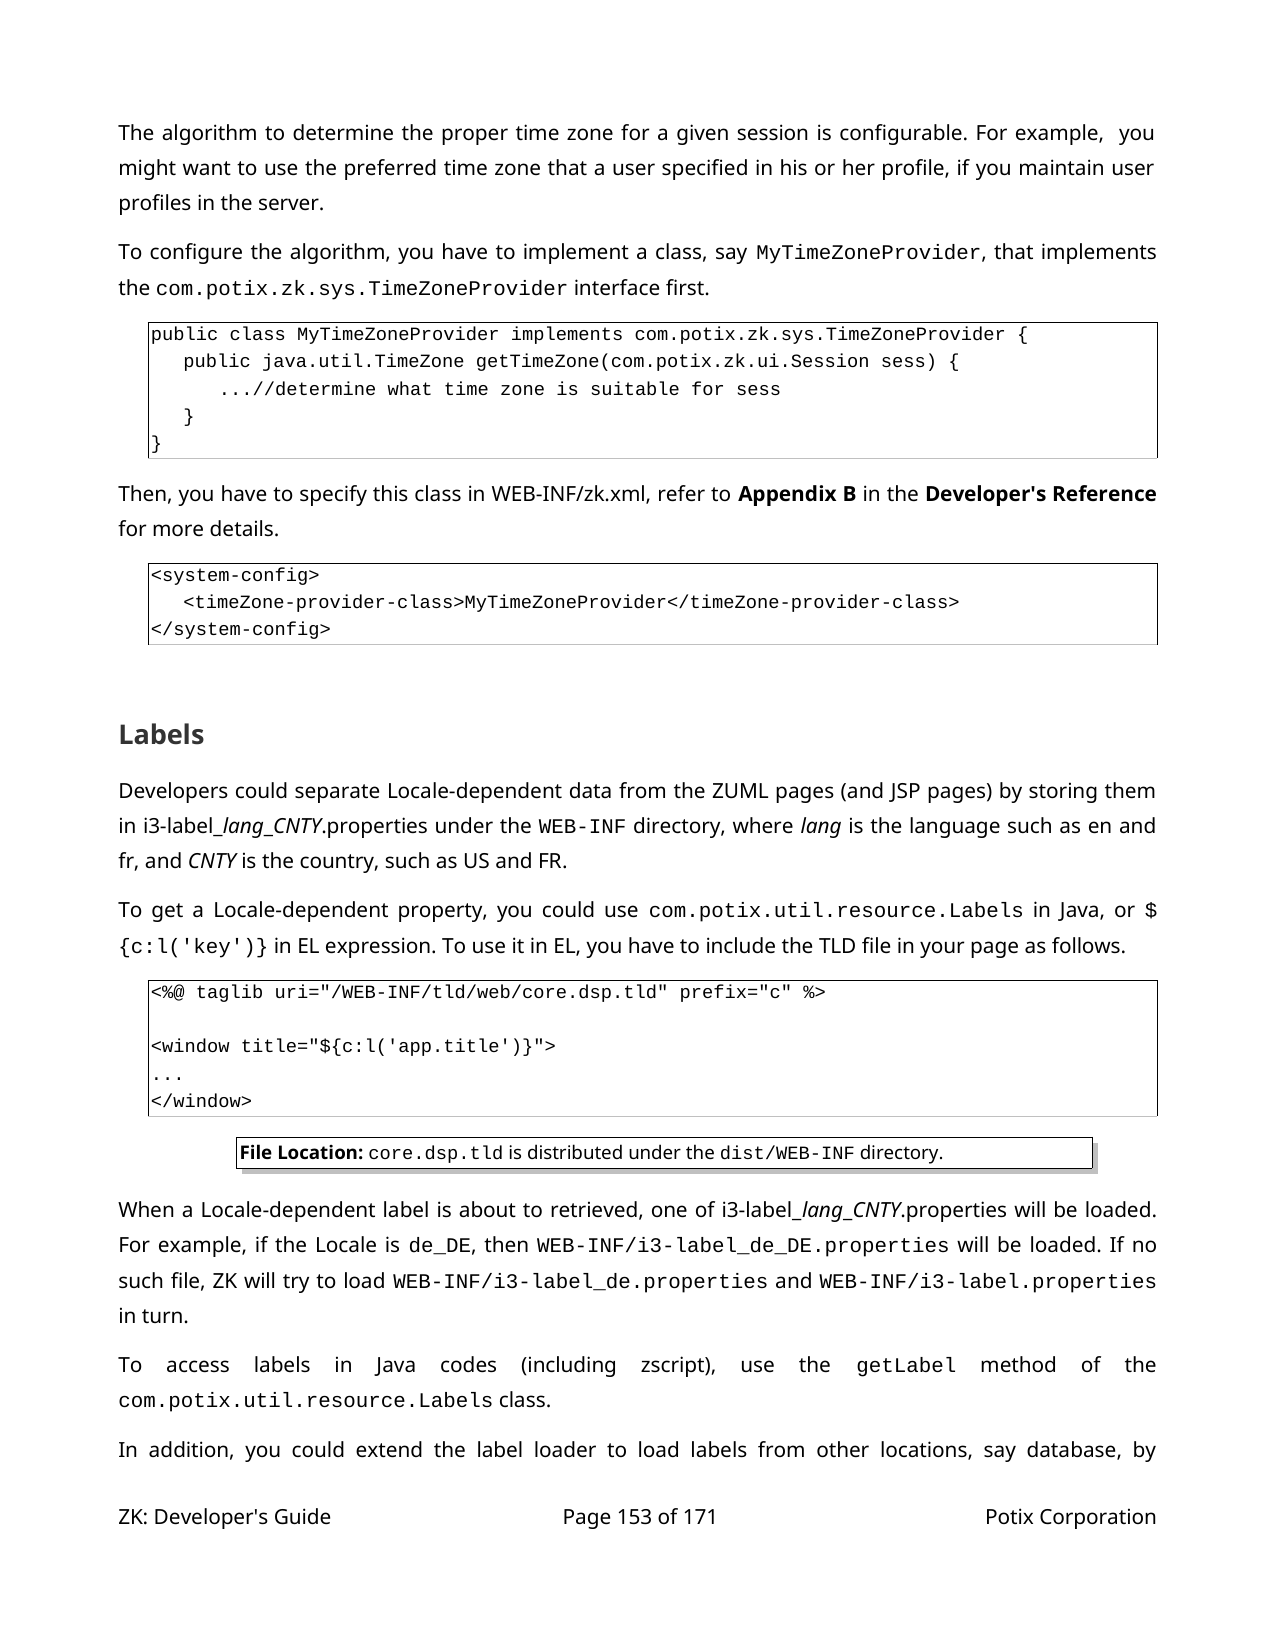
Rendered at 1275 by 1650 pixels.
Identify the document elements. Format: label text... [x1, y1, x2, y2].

subtitle Labels [118, 715, 1157, 752]
text When a Locale-dependent label is about to retrieved, one of i3-label_lang_CNTY.properties will be loaded. For example, if the Locale is de_DE, then WEB-INF/i3-label_de_DE.properties will be loaded. If no such file, ZK will try to load WEB-INF/i3-label_de.properties and WEB-INF/i3-label.properties in turn. [118, 1195, 1157, 1329]
text To configure the algorithm, you have to implement a class, say MyTimeZoneProvider, that implements the com.potix.zk.sys.TimeZoneProvider interface first. [118, 237, 1157, 301]
text File Location: core.dsp.tld is distributed under the dist/WEB-INF directory. [237, 1138, 1092, 1168]
text </window> [149, 1089, 1157, 1116]
text In addition, you could extend the label loader to load labels from other locations, say database, by [118, 1435, 1157, 1463]
text public java.util.TimeZone getTimeZone(com.potix.zk.ui.Session sess) { [149, 349, 1157, 373]
text </system-config> [149, 617, 1157, 644]
text Then, you have to specify this class in WEB-INF/zk.xml, refer to Appendix B in the Developer's Reference for more details. [118, 479, 1157, 542]
text <timeZone-provider-class>MyTimeZoneProvider</timeZone-provider-class> [149, 590, 1157, 614]
text } [149, 404, 1157, 428]
text To get a Locale-dependent property, you could use com.potix.util.resource.Labels in Java, or ${c:l('key')} in EL expression. To use it in EL, you have to include the TLD file in your page as follows. [118, 895, 1157, 959]
text The algorithm to determine the proper time zone for a given session is configurable. For example, you might want to use the preferred time zone that a user specified in his or her profile, if you maintain user profiles in the server. [118, 118, 1157, 217]
text <window title="${c:l('app.title')}"> [149, 1034, 1157, 1059]
text } [149, 431, 1157, 458]
text To access labels in Java codes (including zscript), use the getLabel method of the com.potix.util.resource.Labels class. [118, 1350, 1157, 1414]
text Developers could separate Locale-dependent data from the ZUML pages (and JSP pages) by storing them in i3-label_lang_CNTY.properties under the WEB-INF directory, where lang is the language such as en and fr, and CNTY is the country, such as US and FR. [118, 776, 1157, 875]
text public class MyTimeZoneProvider implements com.potix.zk.sys.TimeZoneProvider { [149, 323, 1157, 346]
text ...//determine what time zone is suitable for sess [149, 376, 1157, 401]
text <system-config> [149, 564, 1157, 587]
text <%@ taglib uri="/WEB-INF/tld/web/core.dsp.tld" prefix="c" %> [149, 981, 1157, 1004]
text ... [149, 1062, 1157, 1086]
